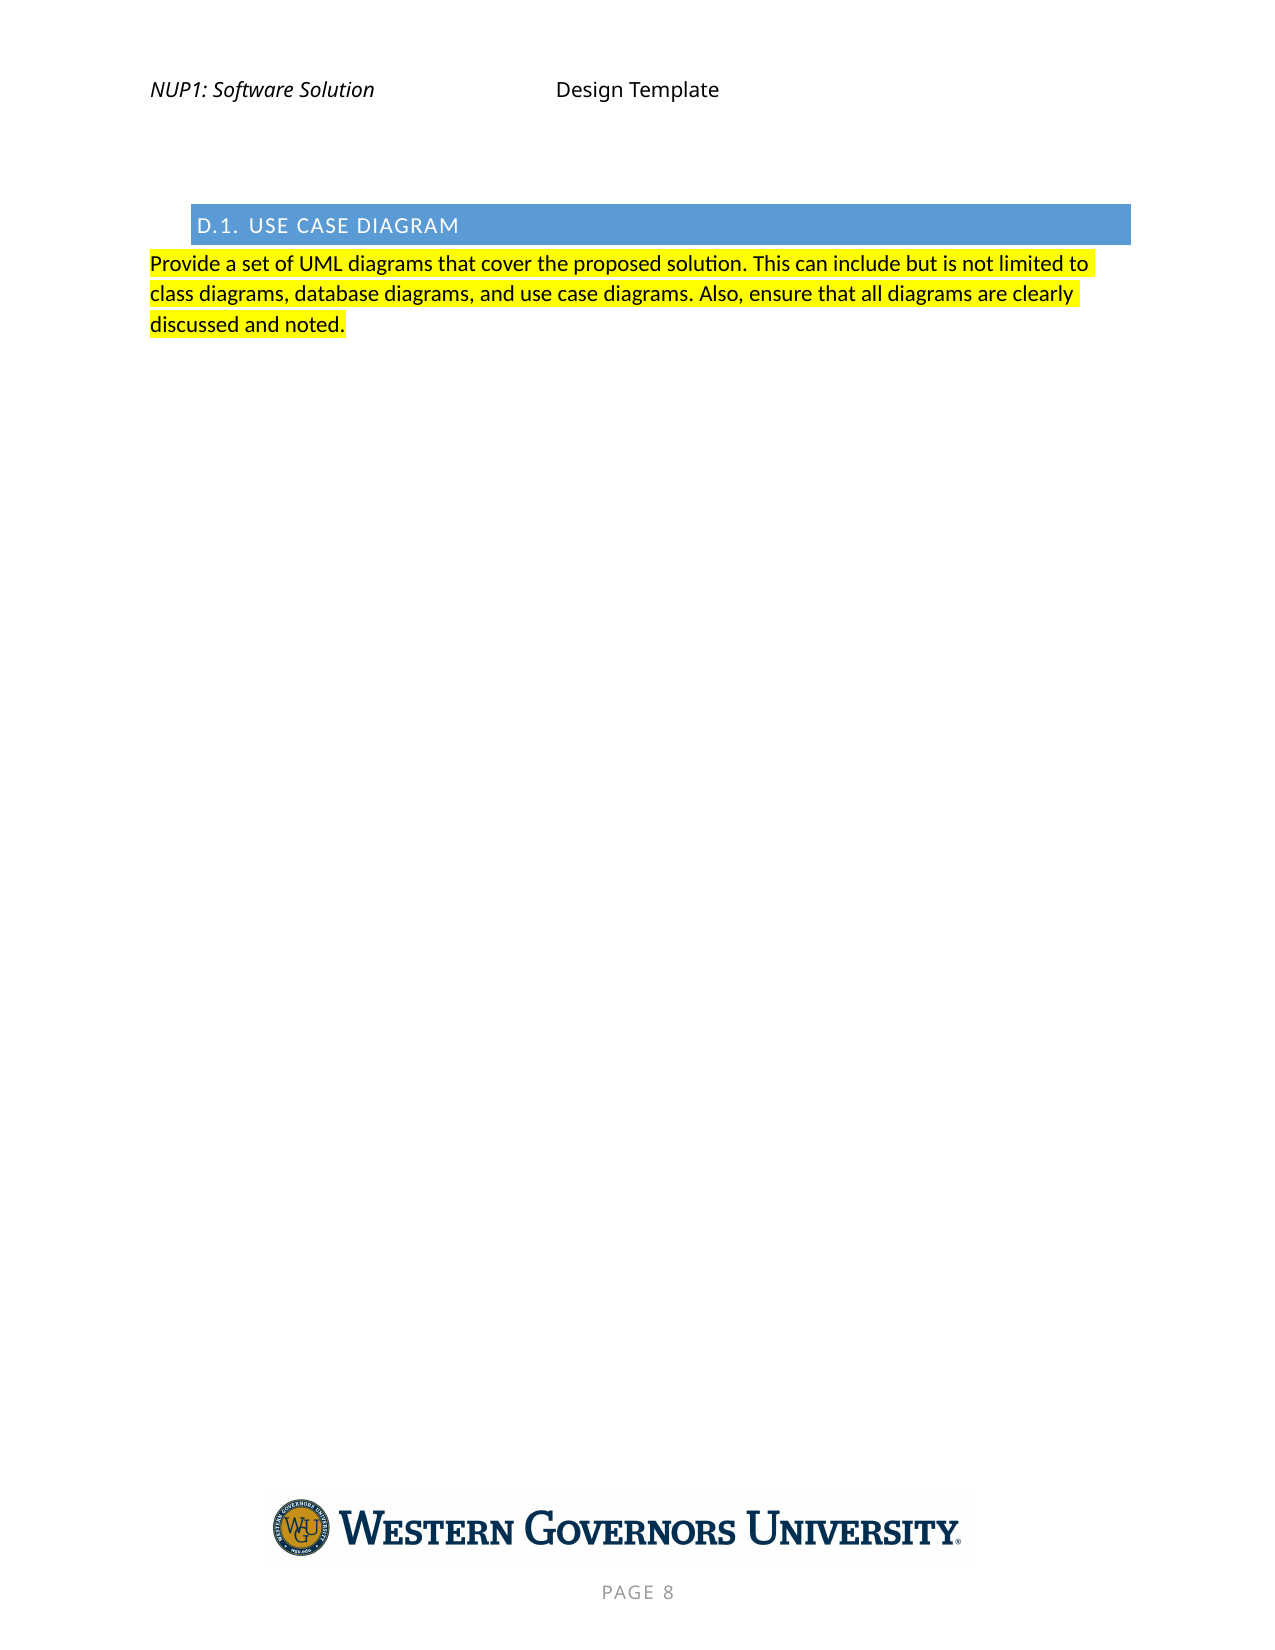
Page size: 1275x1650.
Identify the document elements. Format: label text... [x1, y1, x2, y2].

subtitle Use case diagram [197, 211, 1125, 239]
picture [263, 1488, 974, 1567]
text Provide a set of UML diagrams that cover the proposed solution. This can include but is not limited to class diagrams, database diagrams, and use case diagrams. Also, ensure that all diagrams are clearly discussed and noted. [150, 249, 1125, 338]
